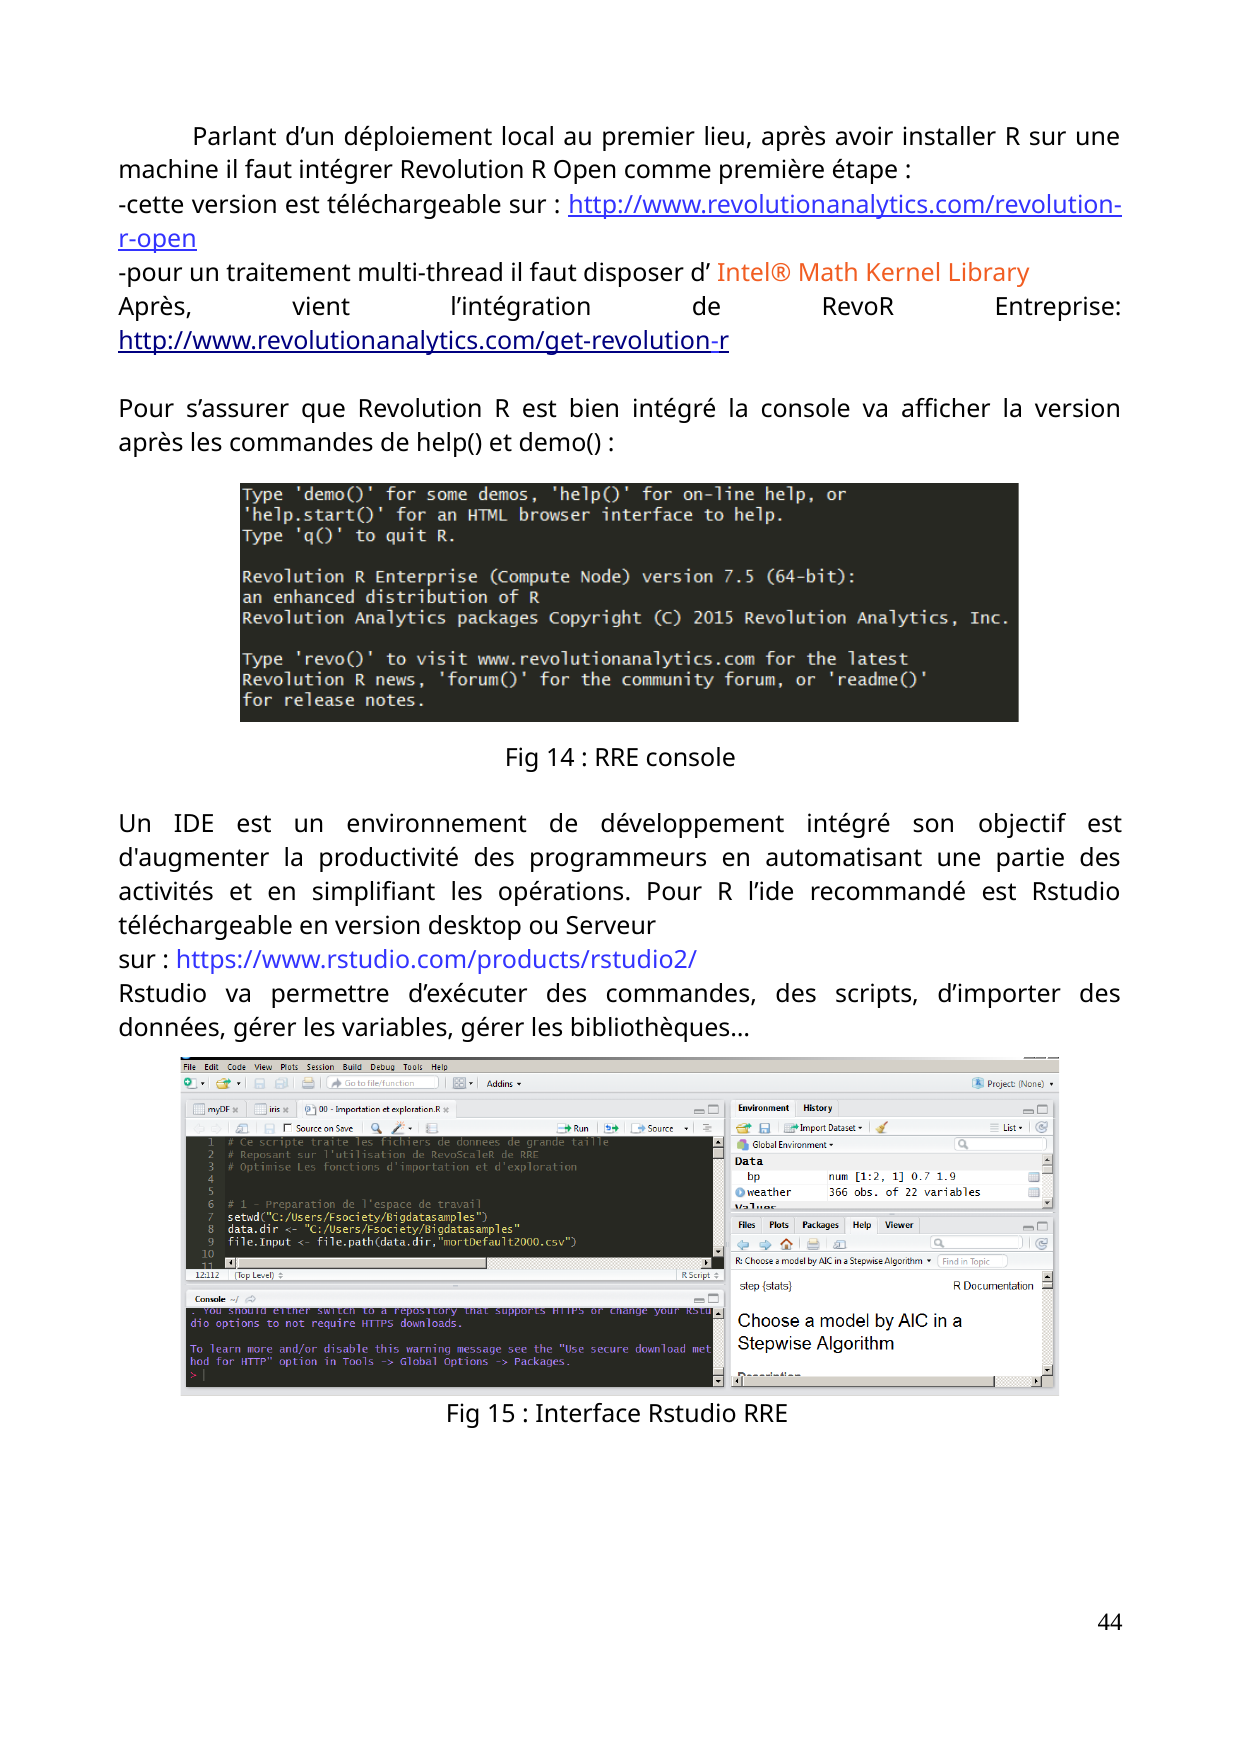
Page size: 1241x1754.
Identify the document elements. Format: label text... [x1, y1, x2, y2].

picture [240, 483, 1019, 722]
text Rstudio va permettre d’exécuter des commandes, des scripts, d’importer des données, gérer les variables, gérer les bibliothèques… [118, 976, 1122, 1044]
text Parlant d’un déploiement local au premier lieu, après avoir installer R sur une machine il faut intégrer Revolution R Open comme première étape : [118, 118, 1122, 186]
text sur : https://www.rstudio.com/products/rstudio2/ [118, 942, 1122, 976]
picture [180, 1057, 1060, 1396]
text Fig 14 : RRE console [118, 740, 1122, 774]
text Un IDE est un environnement de développement intégré son objectif est d'augmenter la productivité des programmeurs en automatisant une partie des activités et en simplifiant les opérations. Pour R l’ide recommandé est Rstudio téléchargeable en version desktop ou Serveur [118, 805, 1122, 942]
text -cette version est téléchargeable sur : http://www.revolutionanalytics.com/revolution-r-open [118, 186, 1122, 254]
text Après, vient l’intégration de RevoR Entreprise: http://www.revolutionanalytics.com/get-revolution-r [118, 288, 1122, 357]
text Fig 15 : Interface Rstudio RRE [118, 1356, 1122, 1429]
text Pour s’assurer que Revolution R est bien intégré la console va afficher la version après les commandes de help() et demo() : [118, 391, 1122, 459]
text -pour un traitement multi-thread il faut disposer d’ Intel® Math Kernel Library [118, 254, 1122, 288]
